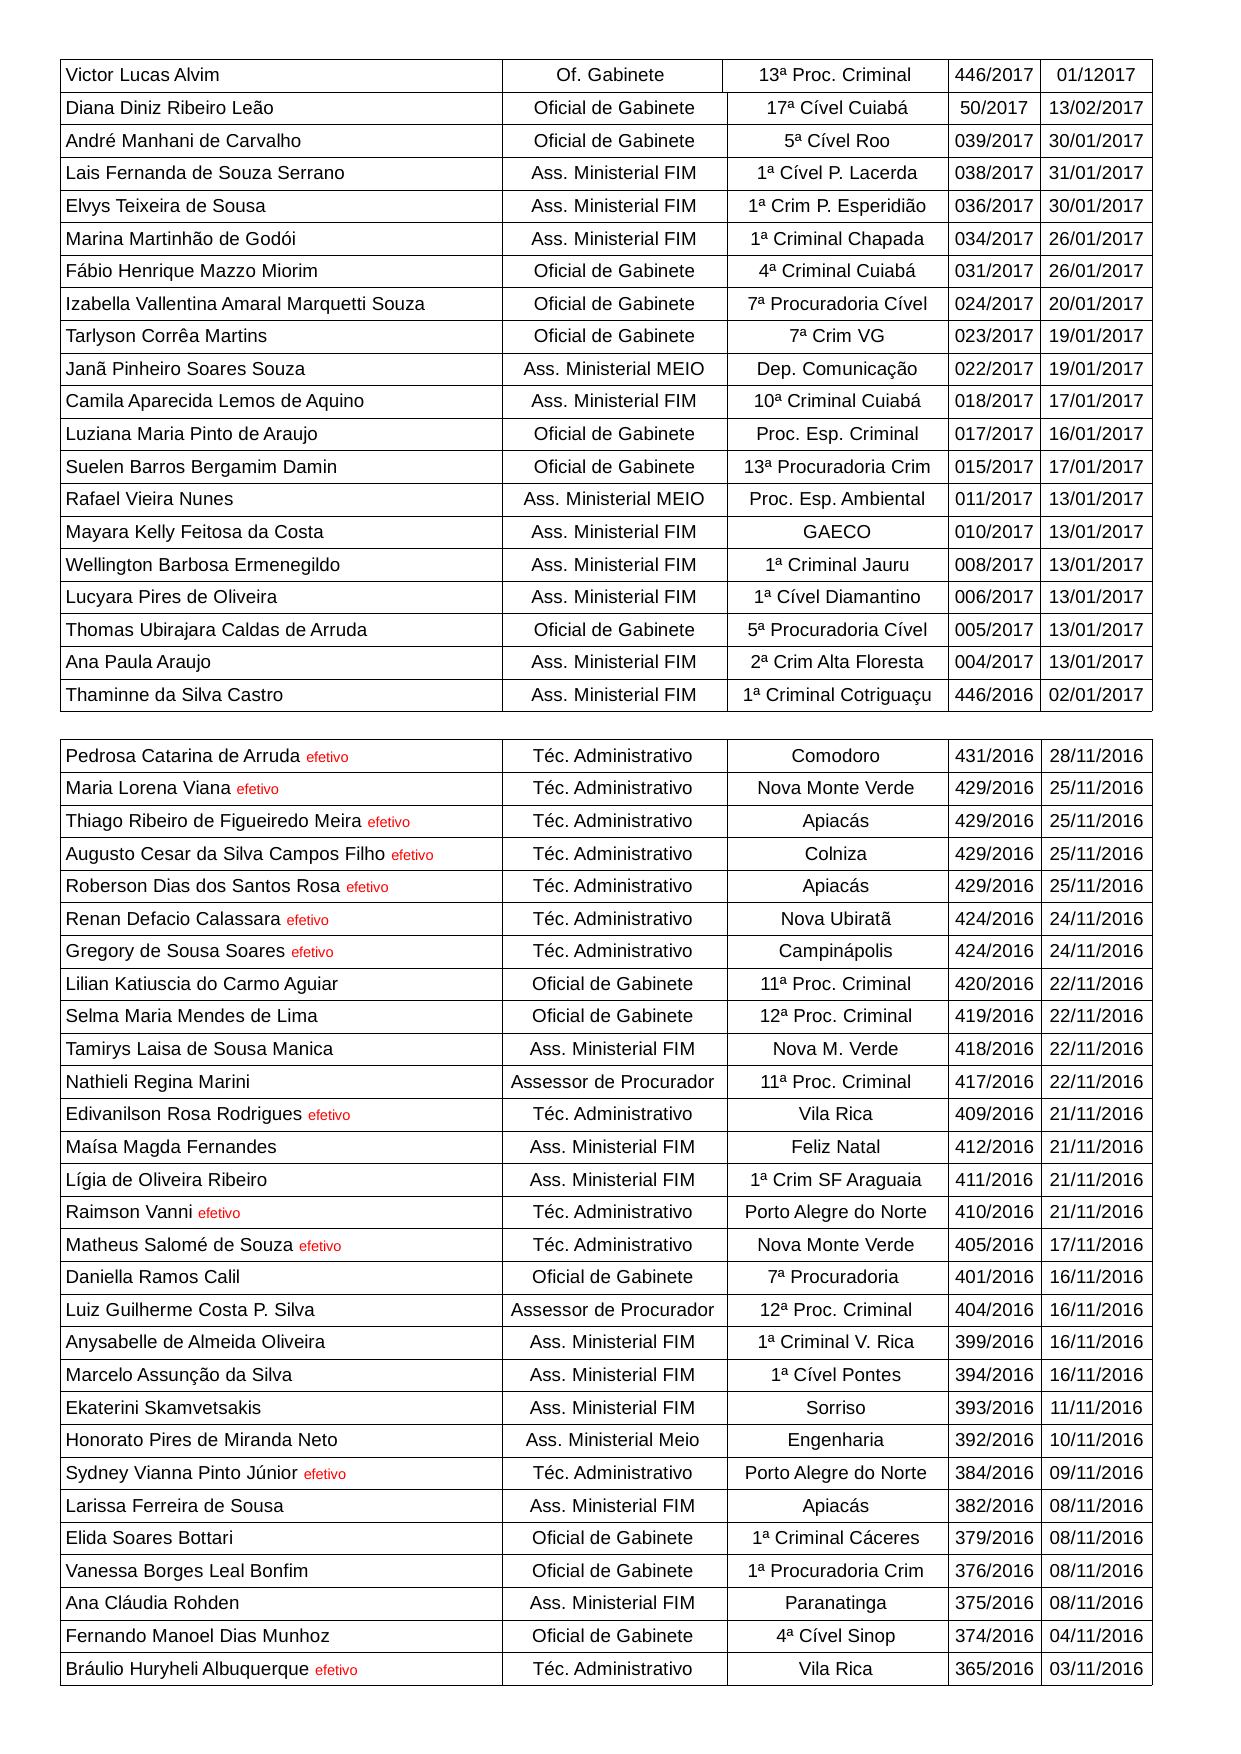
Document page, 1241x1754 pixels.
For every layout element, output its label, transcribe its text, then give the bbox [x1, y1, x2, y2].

table_cell Marcelo Assunção da Silva [61, 1360, 502, 1391]
table_cell 21/11/2016 [1042, 1132, 1152, 1163]
table_cell 17ª Cível Cuiabá [728, 93, 948, 124]
table_header Pedrosa Catarina de Arruda efetivo [61, 740, 502, 772]
table_cell Ass. Ministerial FIM [503, 1392, 727, 1424]
table_cell 1ª Cível P. Lacerda [728, 158, 948, 189]
table_cell 011/2017 [949, 484, 1040, 516]
table_cell 018/2017 [949, 386, 1040, 418]
table_cell 446/2016 [949, 680, 1040, 711]
table_cell 11ª Proc. Criminal [728, 969, 948, 1000]
table_cell Gregory de Sousa Soares efetivo [61, 936, 502, 967]
table_cell 375/2016 [949, 1588, 1041, 1619]
table_cell Elvys Teixeira de Sousa [61, 191, 502, 222]
table_cell Roberson Dias dos Santos Rosa efetivo [61, 871, 502, 902]
table_cell Téc. Administrativo [503, 1099, 727, 1131]
table_cell Assessor de Procurador [503, 1295, 727, 1326]
table_cell Colniza [728, 838, 948, 870]
table_cell 03/11/2016 [1042, 1653, 1152, 1685]
table_cell 1ª Criminal Chapada [728, 223, 948, 255]
table_cell 13ª Procuradoria Crim [728, 451, 948, 483]
table_cell 017/2017 [949, 419, 1040, 450]
table_cell Ekaterini Skamvetsakis [61, 1392, 502, 1424]
table_cell Apiacás [728, 871, 948, 902]
table_cell Oficial de Gabinete [503, 256, 727, 287]
table_cell Rafael Vieira Nunes [61, 484, 502, 516]
table_cell Ass. Ministerial FIM [503, 191, 727, 222]
table_cell 24/11/2016 [1042, 903, 1152, 935]
table_cell Oficial de Gabinete [503, 1523, 727, 1554]
table_cell Diana Diniz Ribeiro Leão [61, 93, 502, 124]
table_cell Téc. Administrativo [503, 871, 727, 902]
table_cell 379/2016 [949, 1523, 1041, 1554]
table_cell 374/2016 [949, 1621, 1041, 1652]
table_cell Proc. Esp. Ambiental [728, 484, 948, 516]
table_cell Thomas Ubirajara Caldas de Arruda [61, 614, 502, 646]
table_cell Anysabelle de Almeida Oliveira [61, 1327, 502, 1359]
table_cell 410/2016 [949, 1197, 1041, 1228]
table_cell 036/2017 [949, 191, 1040, 222]
table_cell Porto Alegre do Norte [728, 1197, 948, 1228]
table_cell 409/2016 [949, 1099, 1041, 1131]
table_cell Ass. Ministerial FIM [503, 1327, 727, 1359]
table_cell Téc. Administrativo [503, 903, 727, 935]
table_cell Nova Monte Verde [728, 773, 948, 804]
table_cell 08/11/2016 [1042, 1490, 1152, 1522]
table_cell 22/11/2016 [1042, 969, 1152, 1000]
table_cell Marina Martinhão de Godói [61, 223, 502, 255]
table_cell Ass. Ministerial FIM [503, 223, 727, 255]
table_cell Ass. Ministerial FIM [503, 1490, 727, 1522]
table_cell 11ª Proc. Criminal [728, 1066, 948, 1098]
table_cell 25/11/2016 [1042, 871, 1152, 902]
table_cell 384/2016 [949, 1458, 1041, 1489]
table_cell Ana Cláudia Rohden [61, 1588, 502, 1619]
table_cell Lucyara Pires de Oliveira [61, 582, 502, 613]
table_cell 038/2017 [949, 158, 1040, 189]
table_cell 08/11/2016 [1042, 1588, 1152, 1619]
table_cell Ass. Ministerial FIM [503, 549, 727, 581]
table_cell Luiz Guilherme Costa P. Silva [61, 1295, 502, 1326]
table_cell Nova M. Verde [728, 1034, 948, 1065]
table_cell Téc. Administrativo [503, 1458, 727, 1489]
table_cell Téc. Administrativo [503, 806, 727, 837]
table_cell 429/2016 [949, 838, 1041, 870]
table_cell 4ª Cível Sinop [728, 1621, 948, 1652]
table_cell Renan Defacio Calassara efetivo [61, 903, 502, 935]
table_cell 09/11/2016 [1042, 1458, 1152, 1489]
table_cell Luziana Maria Pinto de Araujo [61, 419, 502, 450]
table_cell Nova Monte Verde [728, 1229, 948, 1261]
table_cell 25/11/2016 [1042, 806, 1152, 837]
table_cell Téc. Administrativo [503, 1197, 727, 1228]
table_header Of. Gabinete [503, 60, 722, 92]
table_cell 006/2017 [949, 582, 1040, 613]
table_cell Bráulio Huryheli Albuquerque efetivo [61, 1653, 502, 1685]
table_cell Camila Aparecida Lemos de Aquino [61, 386, 502, 418]
table_cell Ass. Ministerial FIM [503, 1164, 727, 1196]
table_cell Mayara Kelly Feitosa da Costa [61, 517, 502, 548]
table_cell Vila Rica [728, 1099, 948, 1131]
table_header Téc. Administrativo [503, 740, 727, 772]
table_cell 16/11/2016 [1042, 1262, 1152, 1293]
table_cell 1ª Criminal V. Rica [728, 1327, 948, 1359]
table_cell 22/11/2016 [1042, 1034, 1152, 1065]
table_cell 17/11/2016 [1042, 1229, 1152, 1261]
table_cell Ass. Ministerial Meio [503, 1425, 727, 1457]
table_cell 25/11/2016 [1042, 838, 1152, 870]
table_cell Fábio Henrique Mazzo Miorim [61, 256, 502, 287]
table_cell 031/2017 [949, 256, 1040, 287]
table_cell 420/2016 [949, 969, 1041, 1000]
table_cell 24/11/2016 [1042, 936, 1152, 967]
table_cell 1ª Procuradoria Crim [728, 1555, 948, 1587]
table_cell 30/01/2017 [1041, 191, 1152, 222]
table_cell Lais Fernanda de Souza Serrano [61, 158, 502, 189]
table_cell 399/2016 [949, 1327, 1041, 1359]
table_cell 7ª Procuradoria [728, 1262, 948, 1293]
table_cell Daniella Ramos Calil [61, 1262, 502, 1293]
table_header Victor Lucas Alvim [61, 60, 502, 92]
table_cell Feliz Natal [728, 1132, 948, 1163]
table_cell 25/11/2016 [1042, 773, 1152, 804]
table_cell 21/11/2016 [1042, 1164, 1152, 1196]
table_cell Ass. Ministerial FIM [503, 386, 727, 418]
table_cell 50/2017 [949, 93, 1040, 124]
table_cell 365/2016 [949, 1653, 1041, 1685]
table_cell Oficial de Gabinete [503, 1262, 727, 1293]
table_cell 376/2016 [949, 1555, 1041, 1587]
table_cell 13/01/2017 [1041, 484, 1152, 516]
table_cell Oficial de Gabinete [503, 451, 727, 483]
table_cell Sorriso [728, 1392, 948, 1424]
table_cell Oficial de Gabinete [503, 125, 727, 157]
table_cell Sydney Vianna Pinto Júnior efetivo [61, 1458, 502, 1489]
table_cell Oficial de Gabinete [503, 969, 727, 1000]
table_cell Nathieli Regina Marini [61, 1066, 502, 1098]
table_cell Selma Maria Mendes de Lima [61, 1001, 502, 1033]
table_cell 405/2016 [949, 1229, 1041, 1261]
table_cell 024/2017 [949, 288, 1040, 320]
table_cell 21/11/2016 [1042, 1197, 1152, 1228]
table_cell 429/2016 [949, 773, 1041, 804]
table_cell 10ª Criminal Cuiabá [728, 386, 948, 418]
table_cell Oficial de Gabinete [503, 614, 727, 646]
table_header 01/12017 [1041, 60, 1152, 92]
table_cell 26/01/2017 [1041, 223, 1152, 255]
table_header Comodoro [728, 740, 948, 772]
table_cell Lígia de Oliveira Ribeiro [61, 1164, 502, 1196]
table_cell Apiacás [728, 806, 948, 837]
table_cell André Manhani de Carvalho [61, 125, 502, 157]
table_cell 08/11/2016 [1042, 1555, 1152, 1587]
table_cell 19/01/2017 [1041, 321, 1152, 352]
table_cell Thiago Ribeiro de Figueiredo Meira efetivo [61, 806, 502, 837]
table_cell Lilian Katiuscia do Carmo Aguiar [61, 969, 502, 1000]
table_cell 382/2016 [949, 1490, 1041, 1522]
table_cell 010/2017 [949, 517, 1040, 548]
table_cell 1ª Criminal Cáceres [728, 1523, 948, 1554]
table_cell Janã Pinheiro Soares Souza [61, 354, 502, 385]
table_cell 417/2016 [949, 1066, 1041, 1098]
table_cell 13/01/2017 [1041, 549, 1152, 581]
table_cell 412/2016 [949, 1132, 1041, 1163]
table_cell Oficial de Gabinete [503, 288, 727, 320]
table_cell Ass. Ministerial FIM [503, 1132, 727, 1163]
table_cell 1ª Criminal Jauru [728, 549, 948, 581]
table_cell Ana Paula Araujo [61, 647, 502, 678]
table_cell Ass. Ministerial MEIO [503, 484, 727, 516]
table_cell Oficial de Gabinete [503, 419, 727, 450]
table_cell 11/11/2016 [1042, 1392, 1152, 1424]
table_cell Porto Alegre do Norte [728, 1458, 948, 1489]
table_cell 16/11/2016 [1042, 1360, 1152, 1391]
table_cell Proc. Esp. Criminal [728, 419, 948, 450]
table_cell 1ª Crim P. Esperidião [728, 191, 948, 222]
table_cell GAECO [728, 517, 948, 548]
table_cell 008/2017 [949, 549, 1040, 581]
table_cell 02/01/2017 [1041, 680, 1152, 711]
table_cell 1ª Cível Diamantino [728, 582, 948, 613]
table_cell 7ª Crim VG [728, 321, 948, 352]
table_cell 17/01/2017 [1041, 451, 1152, 483]
table_cell 13/01/2017 [1041, 647, 1152, 678]
table_cell Paranatinga [728, 1588, 948, 1619]
table_cell 1ª Cível Pontes [728, 1360, 948, 1391]
table_cell 034/2017 [949, 223, 1040, 255]
table_cell 418/2016 [949, 1034, 1041, 1065]
table_cell Vanessa Borges Leal Bonfim [61, 1555, 502, 1587]
table_cell 21/11/2016 [1042, 1099, 1152, 1131]
table_cell Ass. Ministerial FIM [503, 1588, 727, 1619]
table_cell Oficial de Gabinete [503, 1001, 727, 1033]
table_cell Engenharia [728, 1425, 948, 1457]
table_cell Apiacás [728, 1490, 948, 1522]
table_cell Wellington Barbosa Ermenegildo [61, 549, 502, 581]
table_cell 039/2017 [949, 125, 1040, 157]
table_cell 429/2016 [949, 871, 1041, 902]
table_cell Oficial de Gabinete [503, 321, 727, 352]
table_cell Augusto Cesar da Silva Campos Filho efetivo [61, 838, 502, 870]
table_cell 04/11/2016 [1042, 1621, 1152, 1652]
table_cell 411/2016 [949, 1164, 1041, 1196]
table_cell 22/11/2016 [1042, 1001, 1152, 1033]
table_cell 12ª Proc. Criminal [728, 1295, 948, 1326]
table_cell 5ª Cível Roo [728, 125, 948, 157]
table_cell Ass. Ministerial FIM [503, 158, 727, 189]
table_cell Edivanilson Rosa Rodrigues efetivo [61, 1099, 502, 1131]
table_cell Larissa Ferreira de Sousa [61, 1490, 502, 1522]
table_cell Vila Rica [728, 1653, 948, 1685]
table_cell 4ª Criminal Cuiabá [728, 256, 948, 287]
table_cell 13/01/2017 [1041, 614, 1152, 646]
table_cell Ass. Ministerial FIM [503, 647, 727, 678]
table_cell Suelen Barros Bergamim Damin [61, 451, 502, 483]
table_cell 419/2016 [949, 1001, 1041, 1033]
table_cell 13/01/2017 [1041, 582, 1152, 613]
table_cell Téc. Administrativo [503, 1229, 727, 1261]
table_cell 20/01/2017 [1041, 288, 1152, 320]
table_cell Raimson Vanni efetivo [61, 1197, 502, 1228]
table_cell Honorato Pires de Miranda Neto [61, 1425, 502, 1457]
table_cell Téc. Administrativo [503, 838, 727, 870]
table_cell 429/2016 [949, 806, 1041, 837]
table_cell Oficial de Gabinete [503, 1621, 727, 1652]
table_cell Ass. Ministerial MEIO [503, 354, 727, 385]
table_cell 13/01/2017 [1041, 517, 1152, 548]
table_cell Campinápolis [728, 936, 948, 967]
table_cell Matheus Salomé de Souza efetivo [61, 1229, 502, 1261]
table_cell Ass. Ministerial FIM [503, 680, 727, 711]
table_cell Ass. Ministerial FIM [503, 517, 727, 548]
table_cell Dep. Comunicação [728, 354, 948, 385]
table_cell 424/2016 [949, 936, 1041, 967]
table_cell 08/11/2016 [1042, 1523, 1152, 1554]
table_cell 16/11/2016 [1042, 1327, 1152, 1359]
table_cell 16/01/2017 [1041, 419, 1152, 450]
table_cell Tamirys Laisa de Sousa Manica [61, 1034, 502, 1065]
table_cell 023/2017 [949, 321, 1040, 352]
table_cell 005/2017 [949, 614, 1040, 646]
table_cell 7ª Procuradoria Cível [728, 288, 948, 320]
table_cell Maísa Magda Fernandes [61, 1132, 502, 1163]
table_header 28/11/2016 [1042, 740, 1152, 772]
table_cell Téc. Administrativo [503, 773, 727, 804]
table_cell Téc. Administrativo [503, 1653, 727, 1685]
table_cell 22/11/2016 [1042, 1066, 1152, 1098]
table_cell Assessor de Procurador [503, 1066, 727, 1098]
table_header 13ª Proc. Criminal [723, 60, 948, 92]
table_cell Thaminne da Silva Castro [61, 680, 502, 711]
table_cell Oficial de Gabinete [503, 93, 727, 124]
table_cell 16/11/2016 [1042, 1295, 1152, 1326]
table_cell Tarlyson Corrêa Martins [61, 321, 502, 352]
table_cell Nova Ubiratã [728, 903, 948, 935]
table_cell Izabella Vallentina Amaral Marquetti Souza [61, 288, 502, 320]
table_cell 5ª Procuradoria Cível [728, 614, 948, 646]
table_cell 404/2016 [949, 1295, 1041, 1326]
table_cell 401/2016 [949, 1262, 1041, 1293]
table_cell 015/2017 [949, 451, 1040, 483]
table_cell Téc. Administrativo [503, 936, 727, 967]
table_cell Ass. Ministerial FIM [503, 1360, 727, 1391]
table_cell 17/01/2017 [1041, 386, 1152, 418]
table_cell 31/01/2017 [1041, 158, 1152, 189]
table_cell 26/01/2017 [1041, 256, 1152, 287]
table_cell 424/2016 [949, 903, 1041, 935]
table_cell 022/2017 [949, 354, 1040, 385]
table_cell 394/2016 [949, 1360, 1041, 1391]
table_cell 10/11/2016 [1042, 1425, 1152, 1457]
table_header 446/2017 [949, 60, 1040, 92]
table_cell Elida Soares Bottari [61, 1523, 502, 1554]
table_cell 004/2017 [949, 647, 1040, 678]
table_cell 12ª Proc. Criminal [728, 1001, 948, 1033]
table_cell 2ª Crim Alta Floresta [728, 647, 948, 678]
table_cell Maria Lorena Viana efetivo [61, 773, 502, 804]
table_header 431/2016 [949, 740, 1041, 772]
table_cell Fernando Manoel Dias Munhoz [61, 1621, 502, 1652]
table_cell 13/02/2017 [1041, 93, 1152, 124]
table_cell Oficial de Gabinete [503, 1555, 727, 1587]
table_cell 392/2016 [949, 1425, 1041, 1457]
table_cell 19/01/2017 [1041, 354, 1152, 385]
table_cell Ass. Ministerial FIM [503, 1034, 727, 1065]
table_cell 393/2016 [949, 1392, 1041, 1424]
table_cell 30/01/2017 [1041, 125, 1152, 157]
table_cell Ass. Ministerial FIM [503, 582, 727, 613]
table_cell 1ª Criminal Cotriguaçu [728, 680, 948, 711]
table_cell 1ª Crim SF Araguaia [728, 1164, 948, 1196]
